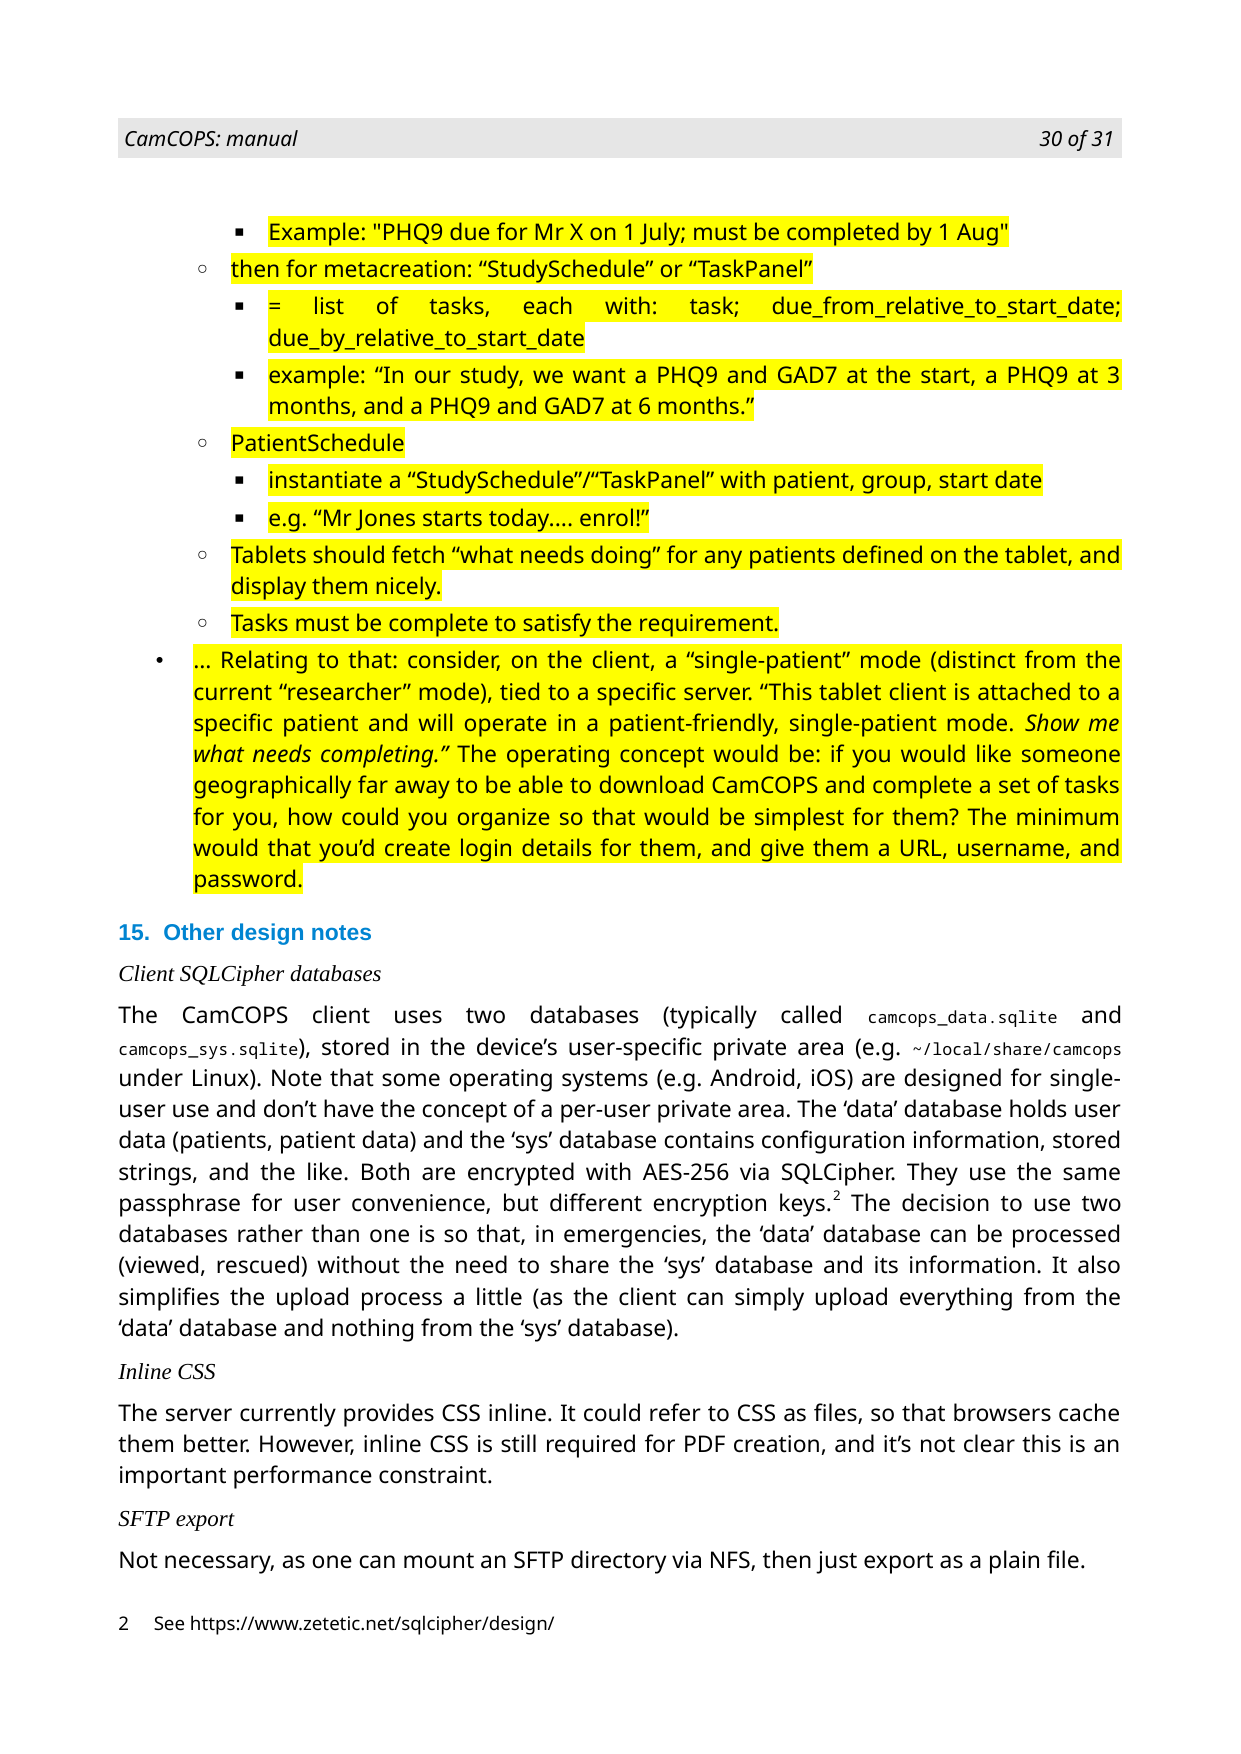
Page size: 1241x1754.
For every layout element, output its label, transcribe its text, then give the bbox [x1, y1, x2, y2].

list Tasks must be complete to satisfy the requirement. [193, 607, 1122, 638]
text See https://www.zetetic.net/sqlcipher/design/ [118, 1610, 1122, 1636]
text Not necessary, as one can mount an SFTP directory via NFS, then just export as a plain file. [118, 1544, 1122, 1575]
text The CamCOPS client uses two databases (typically called camcops_data.sqlite and camcops_sys.sqlite), stored in the device’s user-specific private area (e.g. ~/local/share/camcops under Linux). Note that some operating systems (e.g. Android, iOS) are designed for single-user use and don’t have the concept of a per-user private area. The ‘data’ database holds user data (patients, patient data) and the ‘sys’ database contains configuration information, stored strings, and the like. Both are encrypted with AES-256 via SQLCipher. They use the same passphrase for user convenience, but different encryption keys. The decision to use two databases rather than one is so that, in emergencies, the ‘data’ database can be processed (viewed, rescued) without the need to share the ‘sys’ database and its information. It also simplifies the upload process a little (as the client can simply upload everything from the ‘data’ database and nothing from the ‘sys’ database). [118, 999, 1122, 1343]
list Tablets should fetch “what needs doing” for any patients defined on the tablet, and display them nicely. [193, 539, 1122, 601]
list = list of tasks, each with: task; due_from_relative_to_start_date; due_by_relative_to_start_date [231, 290, 1122, 353]
subtitle Client SQLCipher databases [118, 961, 1122, 987]
subtitle Other design notes [118, 919, 1122, 946]
text The server currently provides CSS inline. It could refer to CSS as files, so that browsers cache them better. However, inline CSS is still required for PDF creation, and it’s not clear this is an important performance constraint. [118, 1397, 1122, 1490]
list … Relating to that: consider, on the client, a “single-patient” mode (distinct from the current “researcher” mode), tied to a specific server. “This tablet client is attached to a specific patient and will operate in a patient-friendly, single-patient mode. Show me what needs completing.” The operating concept would be: if you would like someone geographically far away to be able to download CamCOPS and complete a set of tasks for you, how could you organize so that would be simplest for them? The minimum would that you’d create login details for them, and give them a URL, username, and password. [156, 644, 1122, 894]
subtitle SFTP export [118, 1505, 1122, 1531]
list instantiate a “StudySchedule”/“TaskPanel” with patient, group, start date [231, 464, 1122, 496]
list then for metacreation: “StudySchedule” or “TaskPanel” [193, 253, 1122, 284]
list e.g. “Mr Jones starts today.... enrol!” [231, 502, 1122, 533]
list PatientSchedule [193, 427, 1122, 458]
list Example: "PHQ9 due for Mr X on 1 July; must be completed by 1 Aug" [231, 216, 1122, 247]
subtitle Inline CSS [118, 1358, 1122, 1384]
list example: “In our study, we want a PHQ9 and GAD7 at the start, a PHQ9 at 3 months, and a PHQ9 and GAD7 at 6 months.” [231, 359, 1122, 421]
